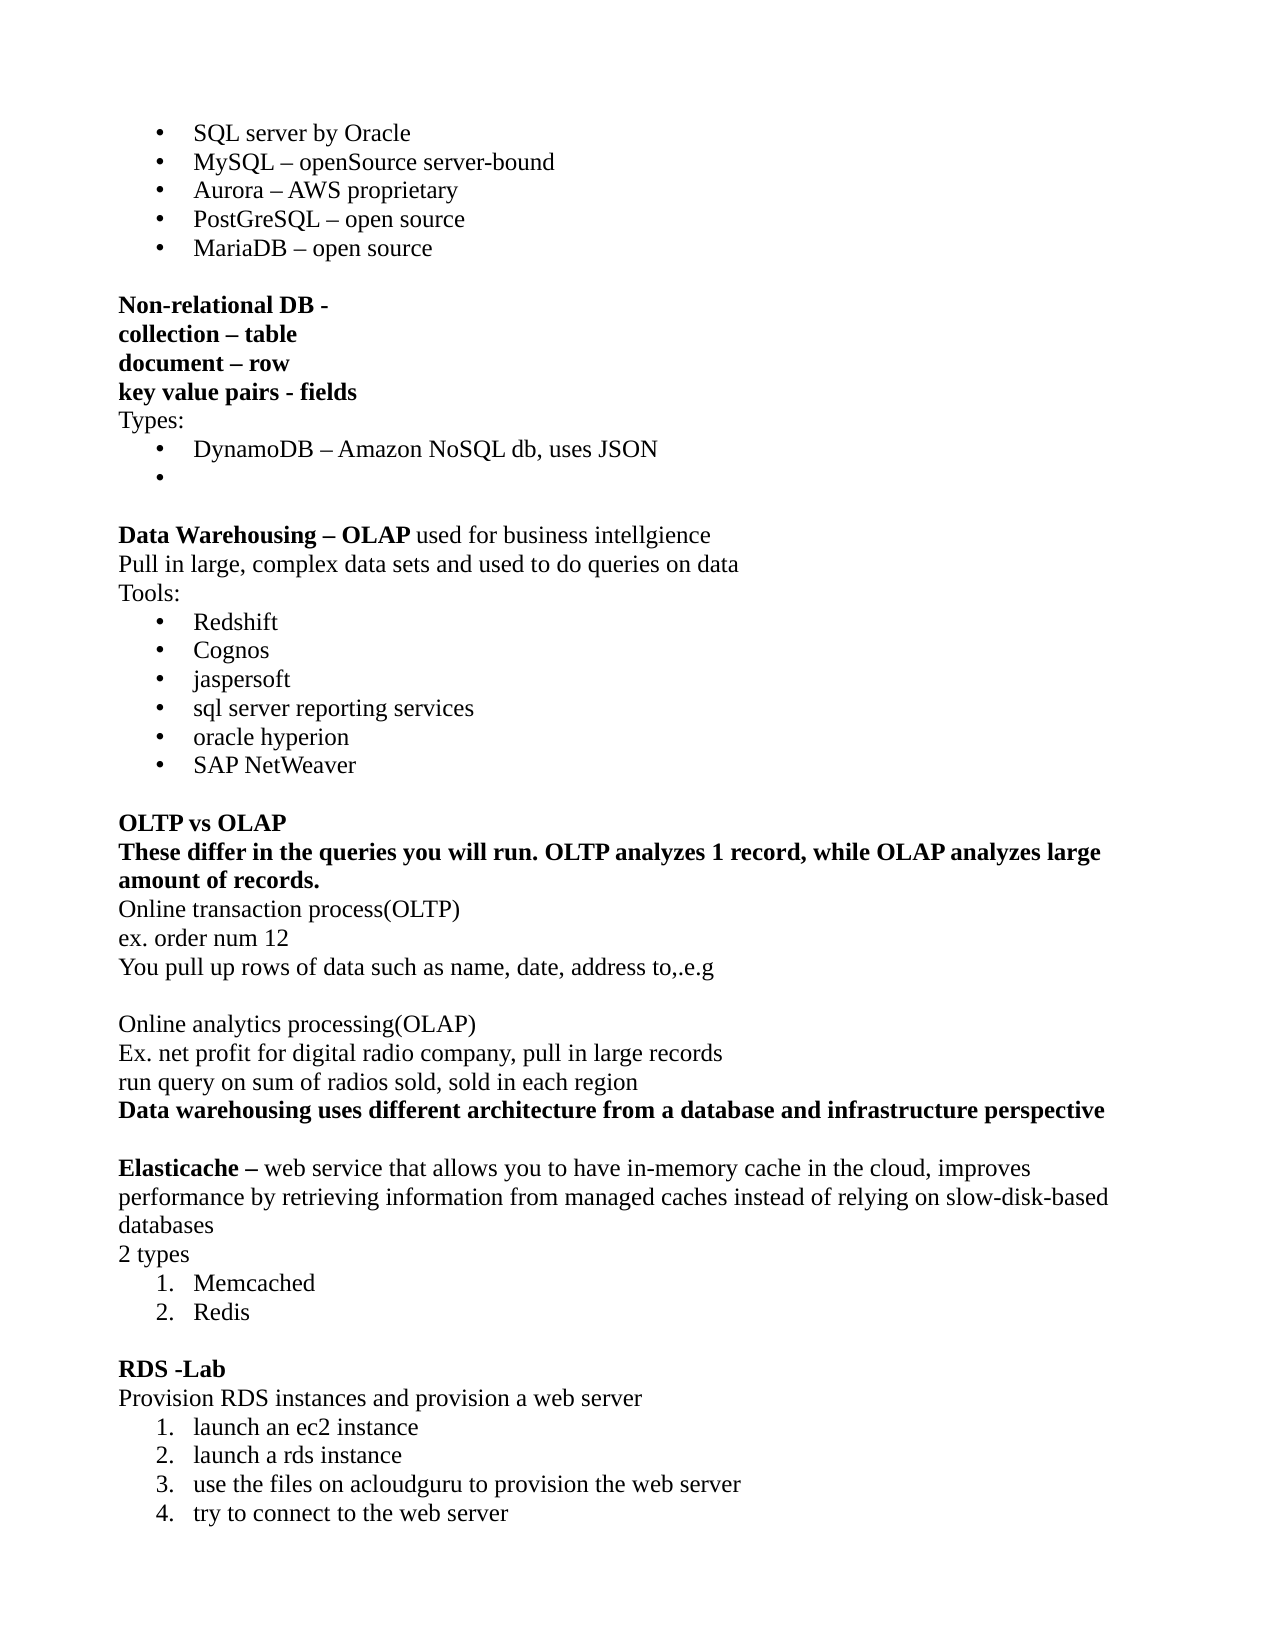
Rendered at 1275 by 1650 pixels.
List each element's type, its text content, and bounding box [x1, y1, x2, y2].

list Aurora – AWS proprietary [156, 176, 1157, 204]
text Data Warehousing – OLAP used for business intellgience [118, 521, 1157, 549]
text ex. order num 12 [118, 923, 1157, 952]
text OLTP vs OLAP [118, 808, 1157, 837]
list Redshift [156, 607, 1157, 636]
text key value pairs - fields [118, 377, 1157, 406]
text Types: [118, 406, 1157, 434]
list SQL server by Oracle [156, 118, 1157, 147]
list Memcached [156, 1268, 1157, 1297]
text Online analytics processing(OLAP) [118, 1009, 1157, 1038]
text Online transaction process(OLTP) [118, 894, 1157, 923]
text Tools: [118, 578, 1157, 607]
list sql server reporting services [156, 693, 1157, 722]
list use the files on acloudguru to provision the web server [156, 1469, 1157, 1498]
list try to connect to the web server [156, 1498, 1157, 1527]
list DynamoDB – Amazon NoSQL db, uses JSON [156, 434, 1157, 463]
text RDS -Lab [118, 1354, 1157, 1383]
text You pull up rows of data such as name, date, address to,.e.g [118, 952, 1157, 981]
text Provision RDS instances and provision a web server [118, 1383, 1157, 1412]
text collection – table [118, 319, 1157, 348]
list launch a rds instance [156, 1441, 1157, 1469]
text run query on sum of radios sold, sold in each region [118, 1067, 1157, 1096]
list MySQL – openSource server-bound [156, 147, 1157, 176]
text Pull in large, complex data sets and used to do queries on data [118, 549, 1157, 578]
text document – row [118, 348, 1157, 377]
list launch an ec2 instance [156, 1412, 1157, 1441]
list Redis [156, 1297, 1157, 1326]
list oracle hyperion [156, 722, 1157, 751]
text 2 types [118, 1239, 1157, 1268]
text Data warehousing uses different architecture from a database and infrastructure perspective [118, 1096, 1157, 1124]
list Cognos [156, 636, 1157, 664]
list PostGreSQL – open source [156, 204, 1157, 233]
list MariaDB – open source [156, 233, 1157, 262]
list SAP NetWeaver [156, 751, 1157, 779]
text Elasticache – web service that allows you to have in-memory cache in the cloud, improves performance by retrieving information from managed caches instead of relying on slow-disk-based databases [118, 1153, 1157, 1239]
text Non-relational DB - [118, 291, 1157, 319]
text These differ in the queries you will run. OLTP analyzes 1 record, while OLAP analyzes large amount of records. [118, 837, 1157, 894]
text Ex. net profit for digital radio company, pull in large records [118, 1038, 1157, 1067]
list jaspersoft [156, 664, 1157, 693]
